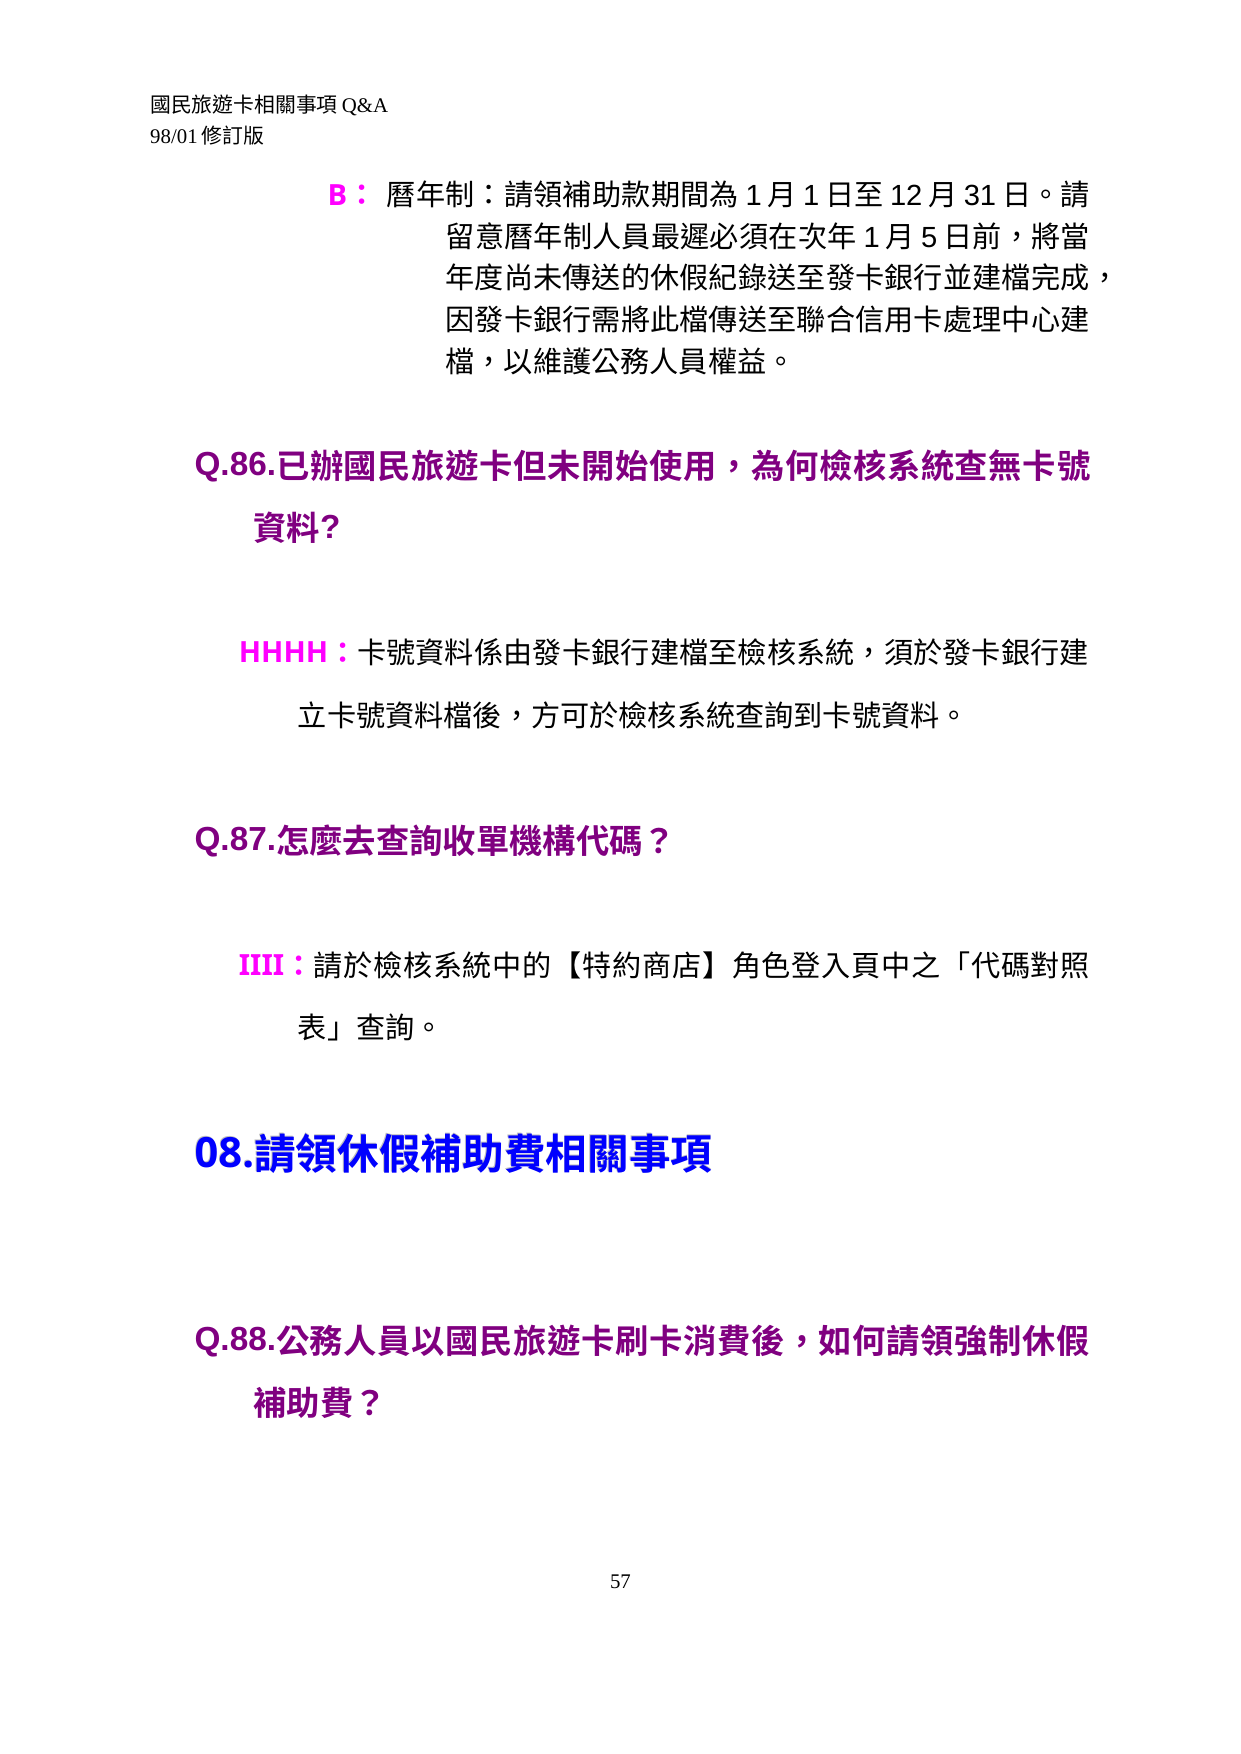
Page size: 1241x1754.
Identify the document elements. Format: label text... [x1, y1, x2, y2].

subtitle 公務人員以國民旅遊卡刷卡消費後，如何請領強制休假補助費？ [194, 1297, 1090, 1422]
subtitle 怎麼去查詢收單機構代碼？ [194, 797, 1090, 859]
subtitle 曆年制：請領補助款期間為1月1日至12月31日。請留意曆年制人員最遲必須在次年1月5日前，將當年度尚未傳送的休假紀錄送至發卡銀行並建檔完成，因發卡銀行需將此檔傳送至聯合信用卡處理中心建檔，以維護公務人員權益。 [327, 172, 1090, 380]
list 請領休假補助費相關事項 [194, 1109, 1090, 1172]
subtitle 已辦國民旅遊卡但未開始使用，為何檢核系統查無卡號資料? [194, 422, 1090, 547]
list 請於檢核系統中的【特約商店】角色登入頁中之「代碼對照表」查詢。 [239, 922, 1090, 1047]
list 卡號資料係由發卡銀行建檔至檢核系統，須於發卡銀行建立卡號資料檔後，方可於檢核系統查詢到卡號資料。 [239, 609, 1090, 734]
